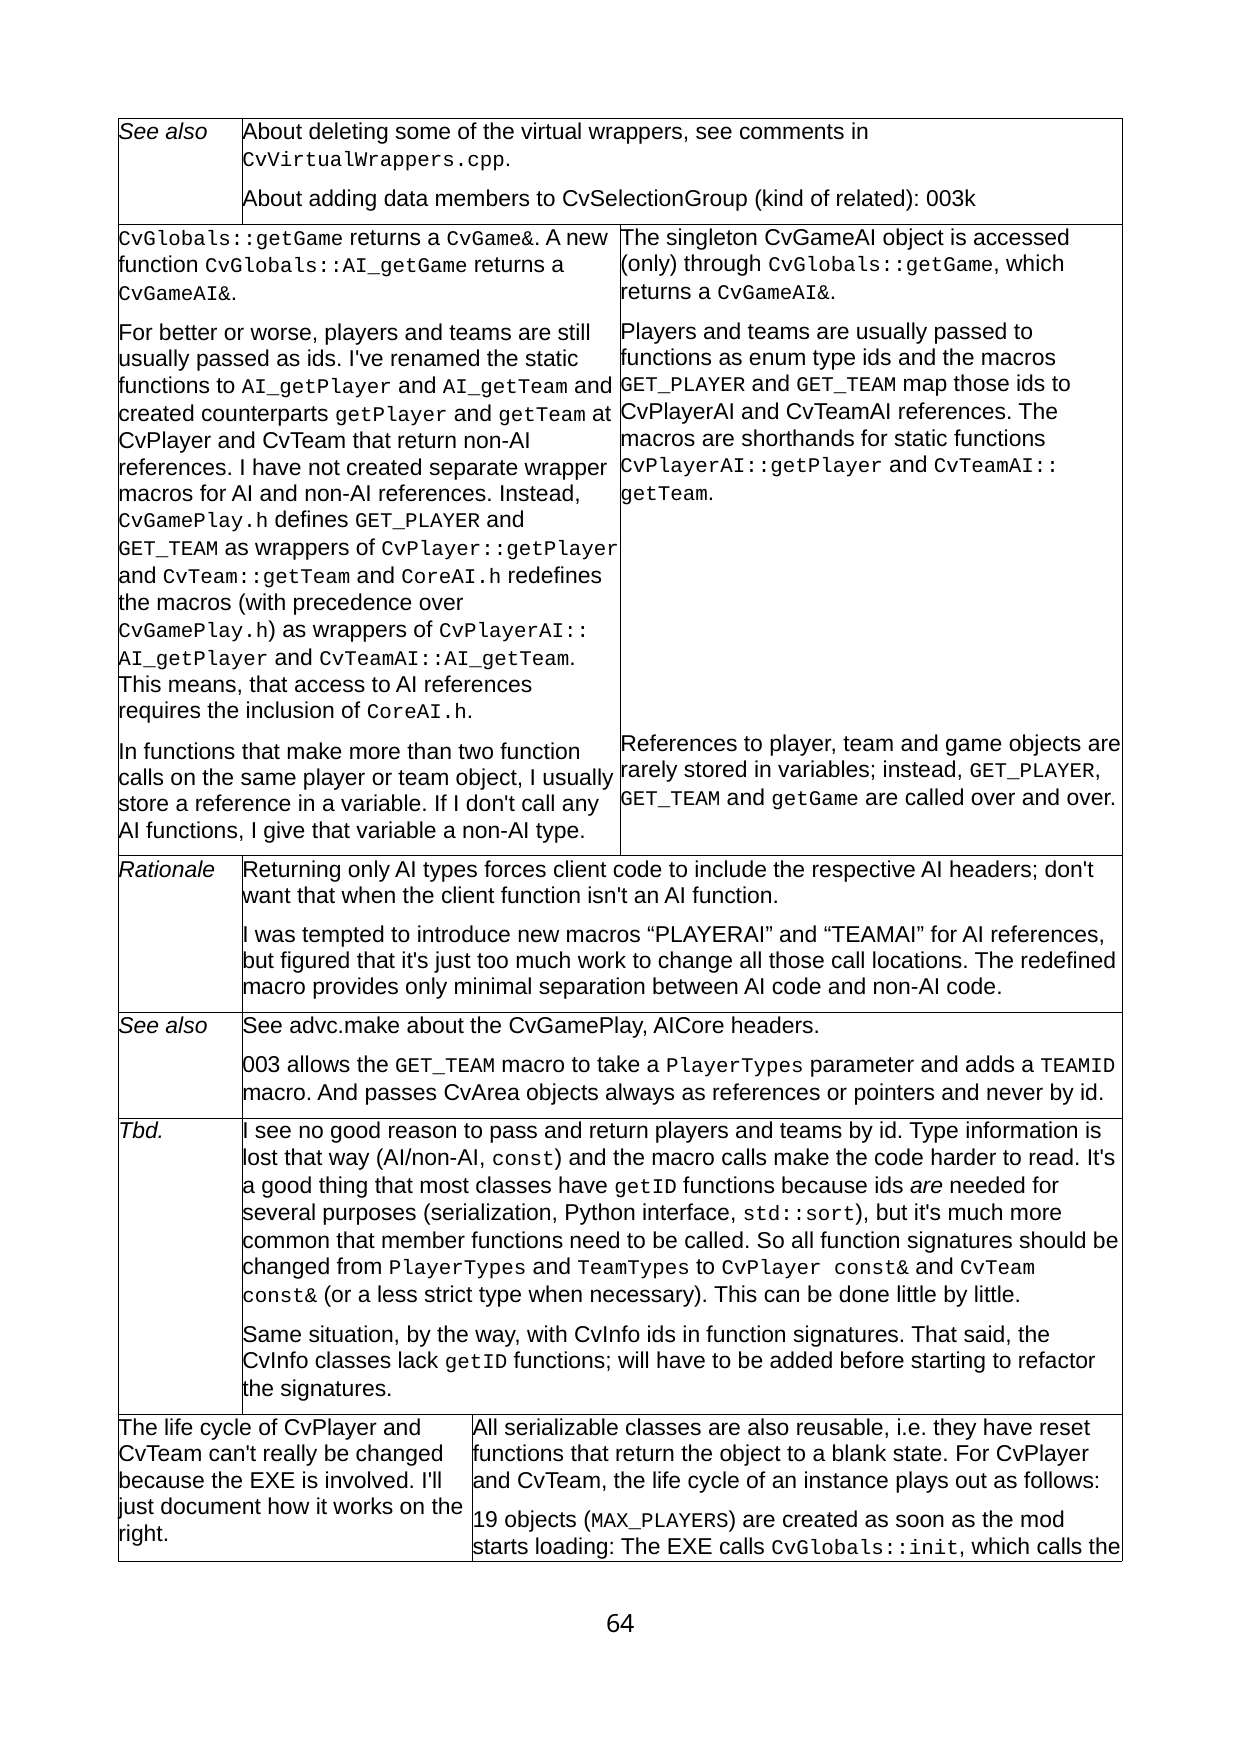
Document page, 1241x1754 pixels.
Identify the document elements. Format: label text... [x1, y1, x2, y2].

table_cell The singleton CvGameAI object is accessed (only) through CvGlobals::getGame, which returns a CvGameAI&. Players and teams are usually passed to functions as enum type ids and the macros GET_PLAYER and GET_TEAM map those ids to CvPlayerAI and CvTeamAI references. The macros are shorthands for static functions CvPlayerAI::getPlayer and CvTeamAI:: getTeam. References to player, team and game objects are rarely stored in variables; instead, GET_PLAYER, GET_TEAM and getGame are called over and over. [621, 225, 1122, 855]
table_cell The life cycle of CvPlayer and CvTeam can't really be changed because the EXE is involved. I'll just document how it works on the right. [119, 1415, 472, 1561]
table_cell See advc.make about the CvGamePlay, AICore headers. 003 allows the GET_TEAM macro to take a PlayerTypes parameter and adds a TEAMID macro. And passes CvArea objects always as references or pointers and never by id. [243, 1013, 1122, 1117]
table_cell All serializable classes are also reusable, i.e. they have reset functions that return the object to a blank state. For CvPlayer and CvTeam, the life cycle of an instance plays out as follows: 19 objects (MAX_PLAYERS) are created as soon as the mod starts loading: The EXE calls CvGlobals::init, which calls the [473, 1415, 1122, 1561]
table_cell Returning only AI types forces client code to include the respective AI headers; don't want that when the client function isn't an AI function. I was tempted to introduce new macros “PLAYERAI” and “TEAMAI” for AI references, but figured that it's just too much work to change all those call locations. The redefined macro provides only minimal separation between AI code and non-AI code. [243, 856, 1122, 1012]
table_cell See also [119, 119, 242, 223]
table_cell I see no good reason to pass and return players and teams by id. Type information is lost that way (AI/non-AI, const) and the macro calls make the code harder to read. It's a good thing that most classes have getID functions because ids are needed for several purposes (serialization, Python interface, std::sort), but it's much more common that member functions need to be called. So all function signatures should be changed from PlayerTypes and TeamTypes to CvPlayer const& and CvTeam const& (or a less strict type when necessary). This can be done little by little. Same situation, by the way, with CvInfo ids in function signatures. That said, the CvInfo classes lack getID functions; will have to be added before starting to refactor the signatures. [243, 1119, 1122, 1414]
table_cell About deleting some of the virtual wrappers, see comments in CvVirtualWrappers.cpp. About adding data members to CvSelectionGroup (kind of related): 003k [243, 119, 1122, 223]
table_cell CvGlobals::getGame returns a CvGame&. A new function CvGlobals::AI_getGame returns a CvGameAI&. For better or worse, players and teams are still usually passed as ids. I've renamed the static functions to AI_getPlayer and AI_getTeam and created counterparts getPlayer and getTeam at CvPlayer and CvTeam that return non-AI references. I have not created separate wrapper macros for AI and non-AI references. Instead, CvGamePlay.h defines GET_PLAYER and GET_TEAM as wrappers of CvPlayer::getPlayer and CvTeam::getTeam and CoreAI.h redefines the macros (with precedence over CvGamePlay.h) as wrappers of CvPlayerAI:: AI_getPlayer and CvTeamAI::AI_getTeam. This means, that access to AI references requires the inclusion of CoreAI.h. In functions that make more than two function calls on the same player or team object, I usually store a reference in a variable. If I don't call any AI functions, I give that variable a non-AI type. [119, 225, 620, 855]
table_cell Tbd. [119, 1119, 242, 1414]
table_cell Rationale [119, 856, 242, 1012]
table_cell See also [119, 1013, 242, 1117]
